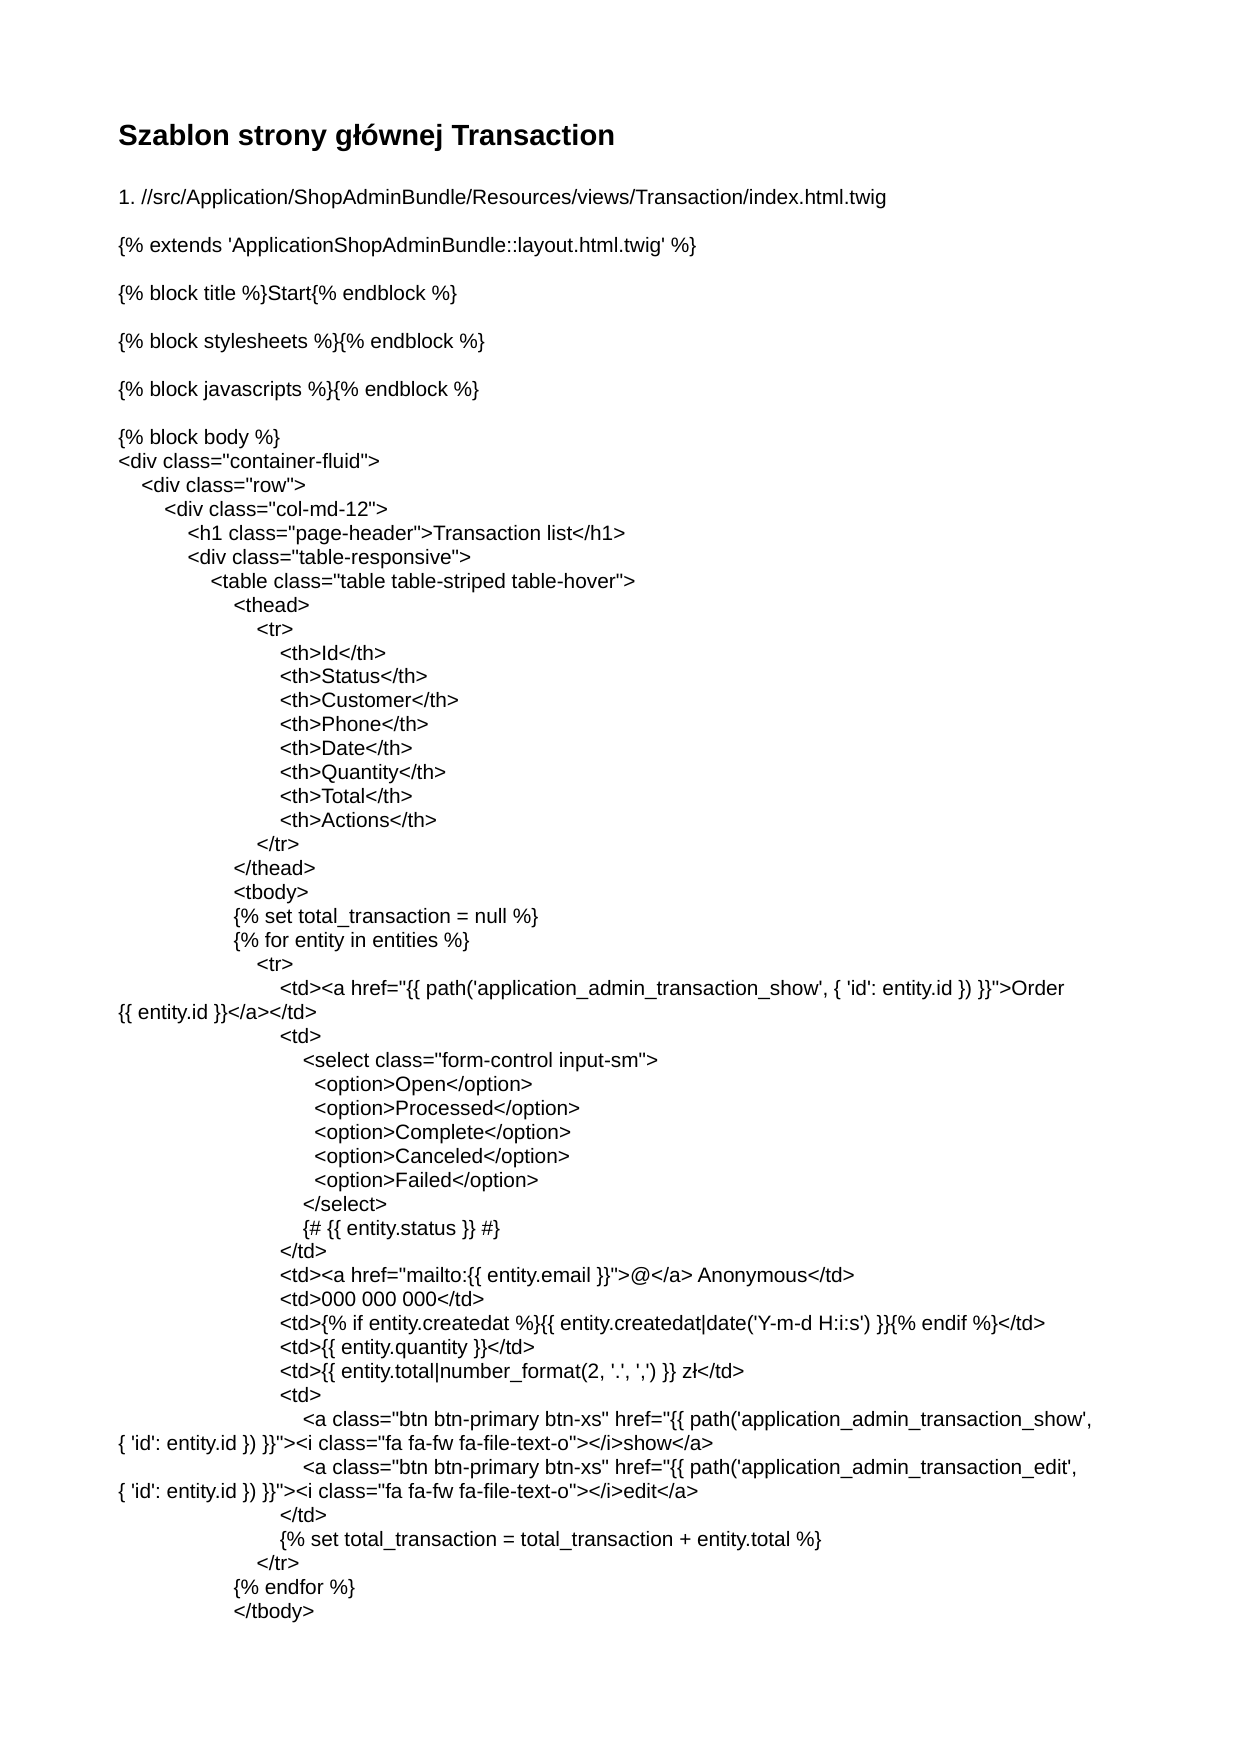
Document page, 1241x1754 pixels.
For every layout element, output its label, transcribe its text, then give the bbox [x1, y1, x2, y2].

text <option>Complete</option> [118, 1119, 1122, 1143]
text <td><a href="mailto:{{ entity.email }}">@</a> Anonymous</td> [118, 1263, 1122, 1287]
text 1. //src/Application/ShopAdminBundle/Resources/views/Transaction/index.html.twig [118, 185, 1122, 209]
text </td> [118, 1503, 1122, 1527]
text <th>Total</th> [118, 784, 1122, 808]
text {% extends 'ApplicationShopAdminBundle::layout.html.twig' %} [118, 233, 1122, 257]
text <tr> [118, 952, 1122, 976]
text <th>Actions</th> [118, 808, 1122, 832]
text </tbody> [118, 1599, 1122, 1623]
text {% block stylesheets %}{% endblock %} [118, 329, 1122, 353]
text <td>000 000 000</td> [118, 1287, 1122, 1311]
text Szablon strony głównej Transaction [118, 118, 1122, 152]
text <th>Customer</th> [118, 688, 1122, 712]
text <div class="table-responsive"> [118, 544, 1122, 568]
text <th>Id</th> [118, 640, 1122, 664]
text <td><a href="{{ path('application_admin_transaction_show', { 'id': entity.id }) }}">Order {{ entity.id }}</a></td> [118, 976, 1122, 1024]
text <h1 class="page-header">Transaction list</h1> [118, 521, 1122, 544]
text <td>{{ entity.quantity }}</td> [118, 1335, 1122, 1359]
text <th>Phone</th> [118, 712, 1122, 736]
text <option>Failed</option> [118, 1167, 1122, 1191]
text <td> [118, 1383, 1122, 1407]
text <th>Date</th> [118, 736, 1122, 760]
text </thead> [118, 856, 1122, 880]
text </td> [118, 1239, 1122, 1263]
text {% block body %} [118, 425, 1122, 449]
text {% endfor %} [118, 1575, 1122, 1599]
text <select class="form-control input-sm"> [118, 1048, 1122, 1072]
text </tr> [118, 1551, 1122, 1575]
text <a class="btn btn-primary btn-xs" href="{{ path('application_admin_transaction_edit', { 'id': entity.id }) }}"><i class="fa fa-fw fa-file-text-o"></i>edit</a> [118, 1455, 1122, 1503]
text <thead> [118, 592, 1122, 616]
text <a class="btn btn-primary btn-xs" href="{{ path('application_admin_transaction_show', { 'id': entity.id }) }}"><i class="fa fa-fw fa-file-text-o"></i>show</a> [118, 1407, 1122, 1455]
text <div class="row"> [118, 473, 1122, 497]
text <th>Quantity</th> [118, 760, 1122, 784]
text <tbody> [118, 880, 1122, 904]
text </tr> [118, 832, 1122, 856]
text {% block javascripts %}{% endblock %} [118, 377, 1122, 401]
text <option>Processed</option> [118, 1096, 1122, 1119]
text {% for entity in entities %} [118, 928, 1122, 952]
text <div class="container-fluid"> [118, 449, 1122, 473]
text {% set total_transaction = total_transaction + entity.total %} [118, 1527, 1122, 1551]
text <td> [118, 1024, 1122, 1048]
text {% block title %}Start{% endblock %} [118, 281, 1122, 305]
text <option>Open</option> [118, 1072, 1122, 1096]
text {% set total_transaction = null %} [118, 904, 1122, 928]
text <td>{% if entity.createdat %}{{ entity.createdat|date('Y-m-d H:i:s') }}{% endif %}</td> [118, 1311, 1122, 1335]
text <option>Canceled</option> [118, 1143, 1122, 1167]
text {# {{ entity.status }} #} [118, 1215, 1122, 1239]
text </select> [118, 1191, 1122, 1215]
text <th>Status</th> [118, 664, 1122, 688]
text <td>{{ entity.total|number_format(2, '.', ',') }} zł</td> [118, 1359, 1122, 1383]
text <table class="table table-striped table-hover"> [118, 568, 1122, 592]
text <tr> [118, 616, 1122, 640]
text <div class="col-md-12"> [118, 497, 1122, 521]
